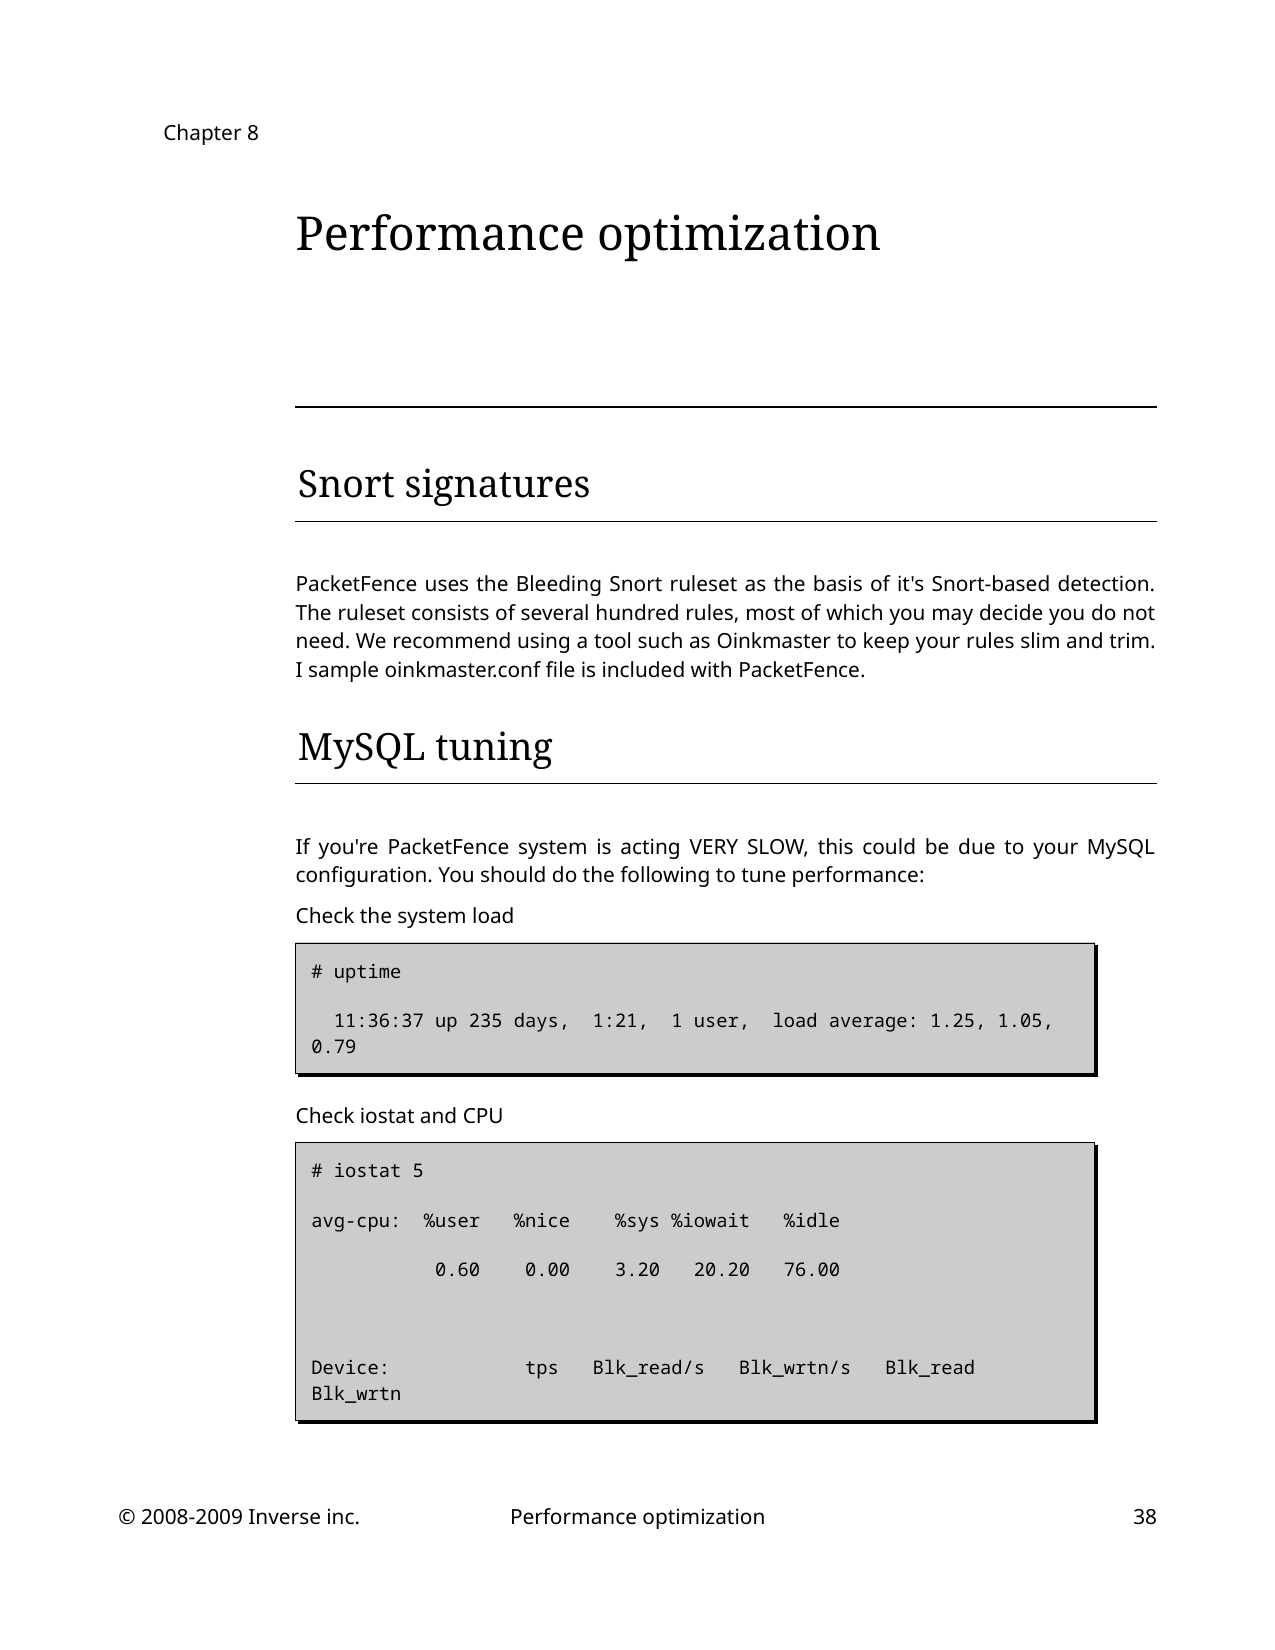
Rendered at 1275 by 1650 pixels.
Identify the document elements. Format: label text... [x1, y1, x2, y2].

text # uptime [296, 944, 1094, 984]
text Device: tps Blk_read/s Blk_wrtn/s Blk_read Blk_wrtn [296, 1338, 1094, 1420]
text # iostat 5 [296, 1143, 1094, 1183]
text PacketFence uses the Bleeding Snort ruleset as the basis of it's Snort-based detection. The ruleset consists of several hundred rules, most of which you may decide you do not need. We recommend using a tool such as Oinkmaster to keep your rules slim and trim. I sample oinkmaster.conf file is included with PacketFence. [295, 569, 1157, 683]
subtitle Snort signatures [295, 458, 1157, 521]
text Check iostat and CPU [295, 1101, 1157, 1129]
subtitle MySQL tuning [295, 721, 1157, 783]
text Check the system load [295, 902, 1157, 930]
text If you're PacketFence system is acting VERY SLOW, this could be due to your MySQL configuration. You should do the following to tune performance: [295, 832, 1157, 889]
subtitle Performance optimization [295, 201, 1157, 406]
text 11:36:37 up 235 days, 1:21, 1 user, load average: 1.25, 1.05, 0.79 [296, 992, 1094, 1073]
text 0.60 0.00 3.20 20.20 76.00 [296, 1240, 1094, 1282]
text avg-cpu: %user %nice %sys %iowait %idle [296, 1191, 1094, 1232]
